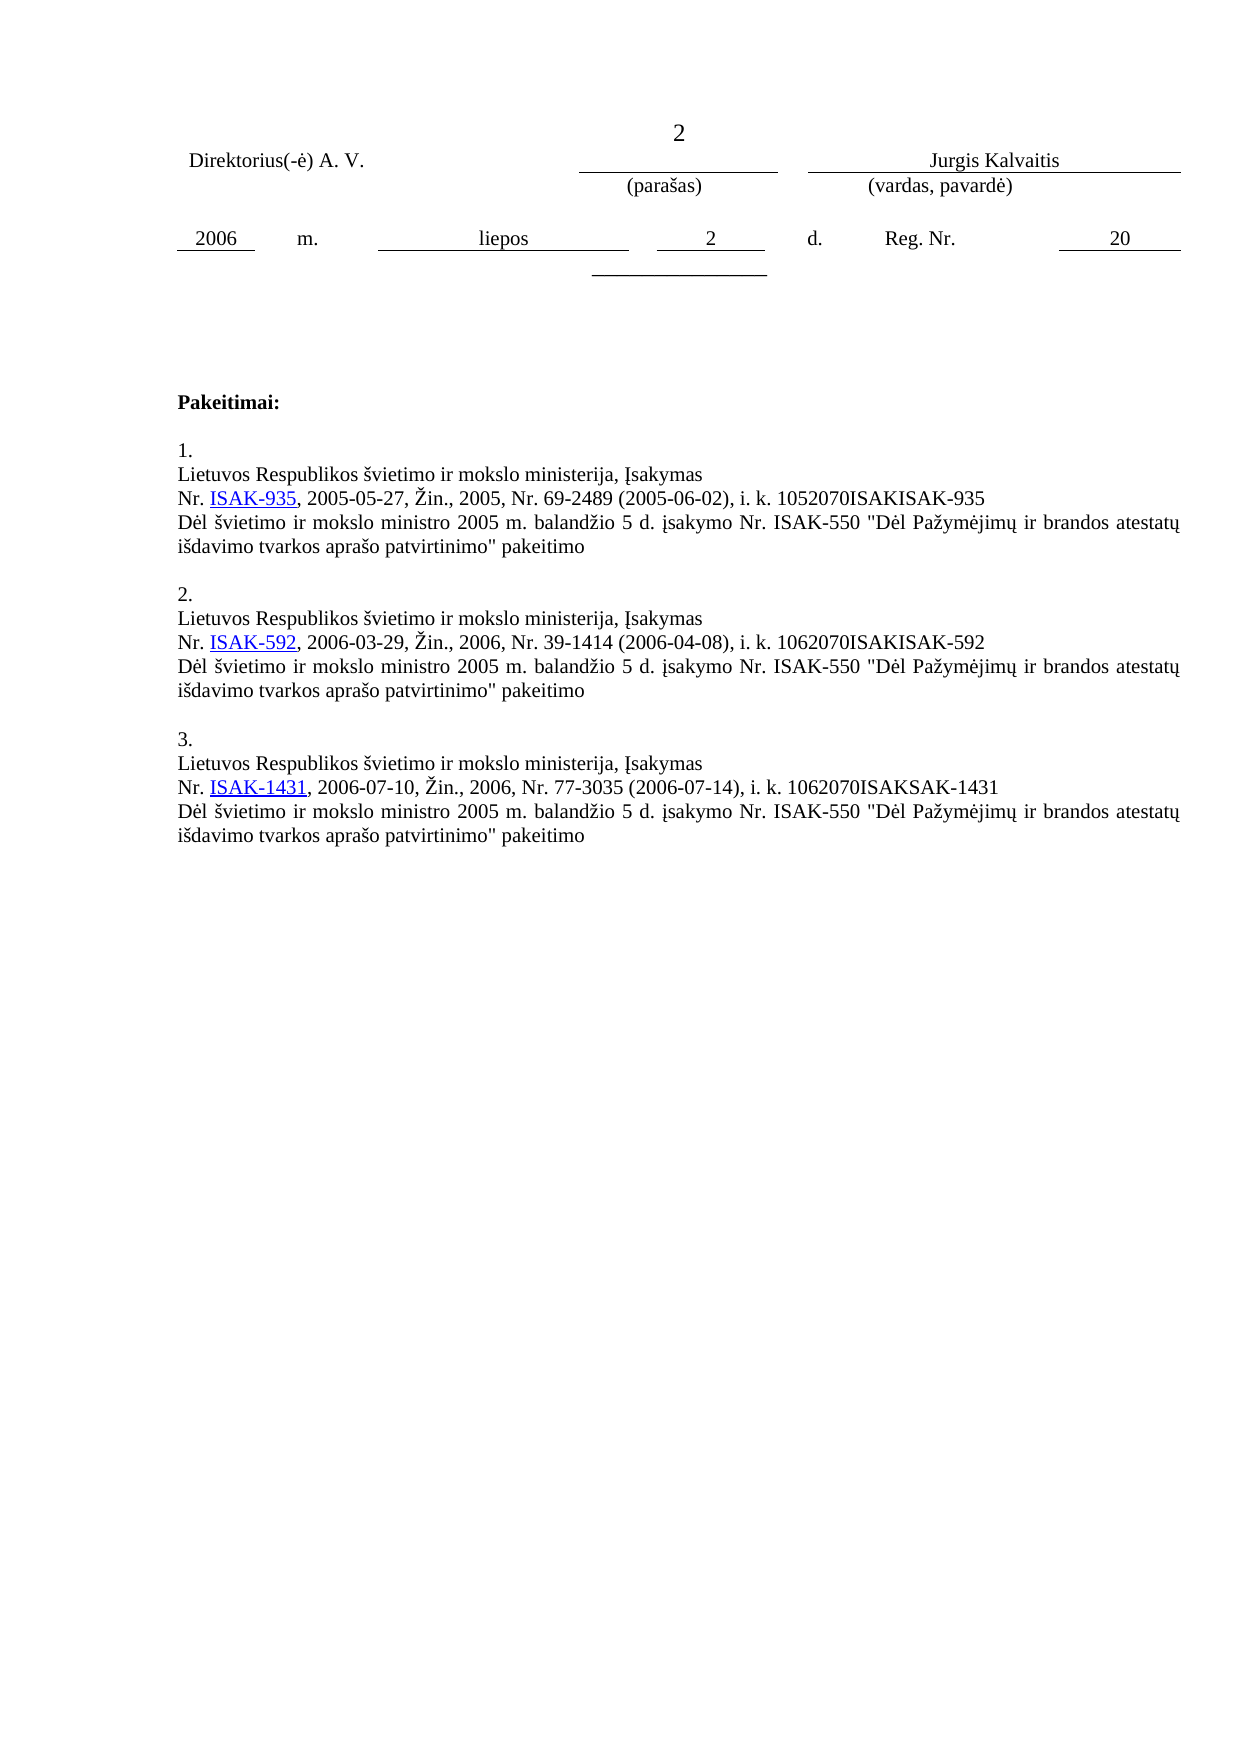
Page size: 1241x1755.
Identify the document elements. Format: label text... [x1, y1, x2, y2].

table_header Direktorius(-ė) A. V. [177, 148, 533, 172]
table_header 2 [657, 226, 765, 249]
table_header m. [286, 226, 347, 249]
text Lietuvos Respublikos švietimo ir mokslo ministerija, Įsakymas [177, 462, 1181, 486]
text Nr. ISAK-1431, 2006-07-10, Žin., 2006, Nr. 77-3035 (2006-07-14), i. k. 1062070ISAKSAK-1431 [177, 775, 1181, 799]
text (parašas) (vardas, pavardė) [177, 173, 1181, 197]
table_header d. [796, 226, 847, 249]
table_header [533, 148, 579, 172]
table_header 2006 [177, 226, 255, 249]
text Lietuvos Respublikos švietimo ir mokslo ministerija, Įsakymas [177, 606, 1181, 630]
table_header [629, 226, 657, 249]
table_header [778, 148, 808, 172]
table_header Reg. Nr. [873, 226, 1059, 249]
text 2. [177, 582, 1181, 606]
text Dėl švietimo ir mokslo ministro 2005 m. balandžio 5 d. įsakymo Nr. ISAK-550 "Dėl Pažymėjimų ir brandos atestatų išdavimo tvarkos aprašo patvirtinimo" pakeitimo [177, 799, 1181, 847]
text ______________ [177, 251, 1181, 279]
table_header [765, 226, 796, 249]
table_header liepos [378, 226, 629, 249]
table_header [847, 226, 873, 249]
table_header 20 [1059, 226, 1181, 249]
text Lietuvos Respublikos švietimo ir mokslo ministerija, Įsakymas [177, 751, 1181, 775]
text Pakeitimai: [177, 390, 1181, 414]
text Dėl švietimo ir mokslo ministro 2005 m. balandžio 5 d. įsakymo Nr. ISAK-550 "Dėl Pažymėjimų ir brandos atestatų išdavimo tvarkos aprašo patvirtinimo" pakeitimo [177, 654, 1181, 702]
table_header [348, 226, 378, 249]
text Nr. ISAK-592, 2006-03-29, Žin., 2006, Nr. 39-1414 (2006-04-08), i. k. 1062070ISAKISAK-592 [177, 630, 1181, 654]
text Nr. ISAK-935, 2005-05-27, Žin., 2005, Nr. 69-2489 (2005-06-02), i. k. 1052070ISAKISAK-935 [177, 486, 1181, 510]
text Dėl švietimo ir mokslo ministro 2005 m. balandžio 5 d. įsakymo Nr. ISAK-550 "Dėl Pažymėjimų ir brandos atestatų išdavimo tvarkos aprašo patvirtinimo" pakeitimo [177, 510, 1181, 558]
text 1. [177, 438, 1181, 462]
table_header [579, 148, 777, 172]
table_header [255, 226, 286, 249]
table_header Jurgis Kalvaitis [808, 148, 1181, 172]
text 3. [177, 727, 1181, 751]
